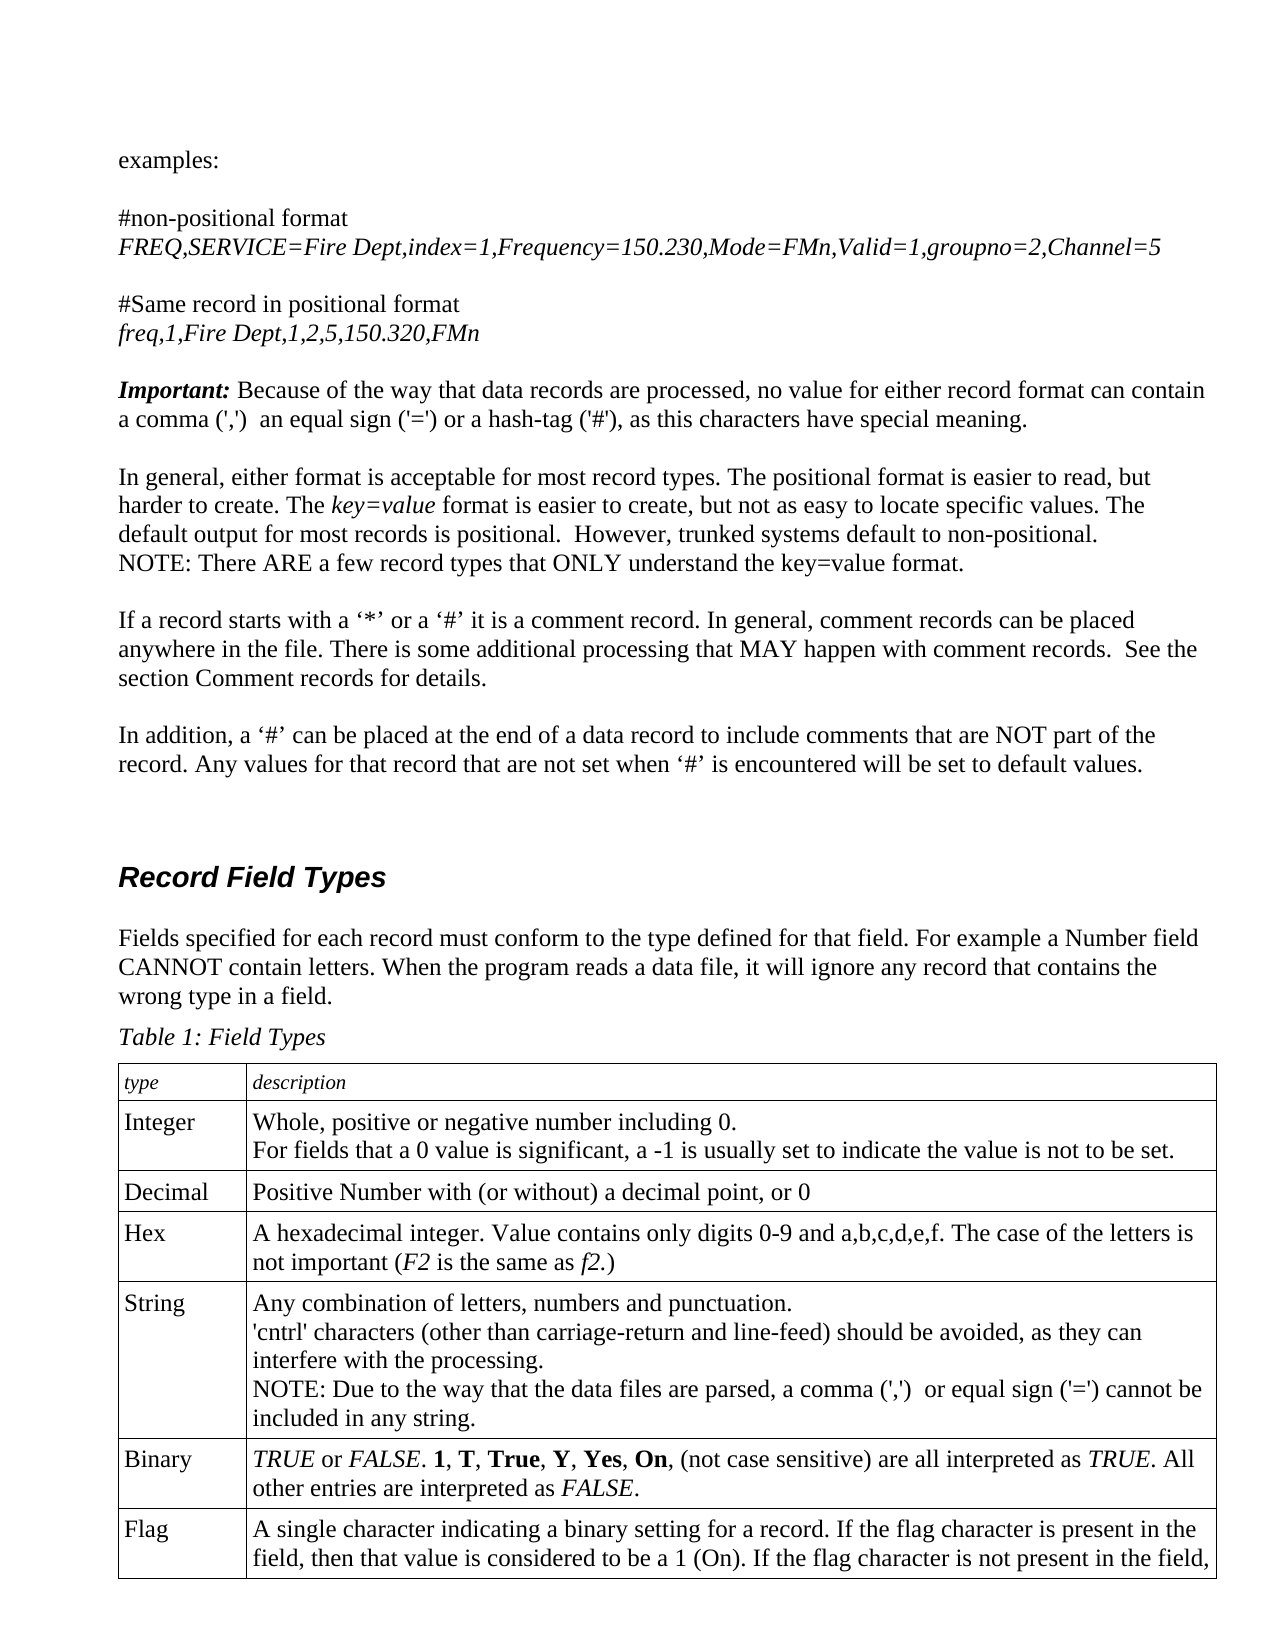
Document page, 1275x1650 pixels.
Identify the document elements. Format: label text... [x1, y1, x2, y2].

table_cell Hex [119, 1212, 246, 1281]
text If a record starts with a ‘*’ or a ‘#’ it is a comment record. In general, comment records can be placed anywhere in the file. There is some additional processing that MAY happen with comment records. See the section Comment records for details. [118, 605, 1216, 692]
table_header description [247, 1064, 1216, 1100]
text In general, either format is acceptable for most record types. The positional format is easier to read, but harder to create. The key=value format is easier to create, but not as easy to locate specific values. The default output for most records is positional. However, trunked systems default to non-positional. [118, 462, 1216, 548]
table_cell Decimal [119, 1171, 246, 1211]
text examples: [118, 145, 1216, 174]
text freq,1,Fire Dept,1,2,5,150.320,FMn [118, 318, 1216, 347]
text FREQ,SERVICE=Fire Dept,index=1,Frequency=150.230,Mode=FMn,Valid=1,groupno=2,Channel=5 [118, 232, 1216, 260]
text Important: Because of the way that data records are processed, no value for either record format can contain a comma (',') an equal sign ('=') or a hash-tag ('#'), as this characters have special meaning. [118, 375, 1216, 433]
text In addition, a ‘#’ can be placed at the end of a data record to include comments that are NOT part of the record. Any values for that record that are not set when ‘#’ is encountered will be set to default values. [118, 720, 1216, 778]
table_cell TRUE or FALSE. 1, T, True, Y, Yes, On, (not case sensitive) are all interpreted as TRUE. All other entries are interpreted as FALSE. [247, 1439, 1216, 1507]
text Table 1: Field Types [118, 1022, 1216, 1051]
text #non-positional format [118, 203, 1216, 232]
text #Same record in positional format [118, 289, 1216, 318]
table_header type [119, 1064, 246, 1100]
text Fields specified for each record must conform to the type defined for that field. For example a Number field CANNOT contain letters. When the program reads a data file, it will ignore any record that contains the wrong type in a field. [118, 923, 1216, 1009]
table_cell Positive Number with (or without) a decimal point, or 0 [247, 1171, 1216, 1211]
table_cell Any combination of letters, numbers and punctuation. 'cntrl' characters (other than carriage-return and line-feed) should be avoided, as they can interfere with the processing. NOTE: Due to the way that the data files are parsed, a comma (',') or equal sign ('=') cannot be included in any string. [247, 1282, 1216, 1437]
subtitle Record Field Types [118, 860, 1216, 894]
table_cell A single character indicating a binary setting for a record. If the flag character is present in the field, then that value is considered to be a 1 (On). If the flag character is not present in the field, [247, 1509, 1216, 1577]
table_cell Whole, positive or negative number including 0. For fields that a 0 value is significant, a -1 is usually set to indicate the value is not to be set. [247, 1101, 1216, 1170]
table_cell String [119, 1282, 246, 1437]
table_cell Binary [119, 1439, 246, 1507]
text NOTE: There ARE a few record types that ONLY understand the key=value format. [118, 548, 1216, 577]
table_cell Flag [119, 1509, 246, 1577]
table_cell Integer [119, 1101, 246, 1170]
table_cell A hexadecimal integer. Value contains only digits 0-9 and a,b,c,d,e,f. The case of the letters is not important (F2 is the same as f2.) [247, 1212, 1216, 1281]
